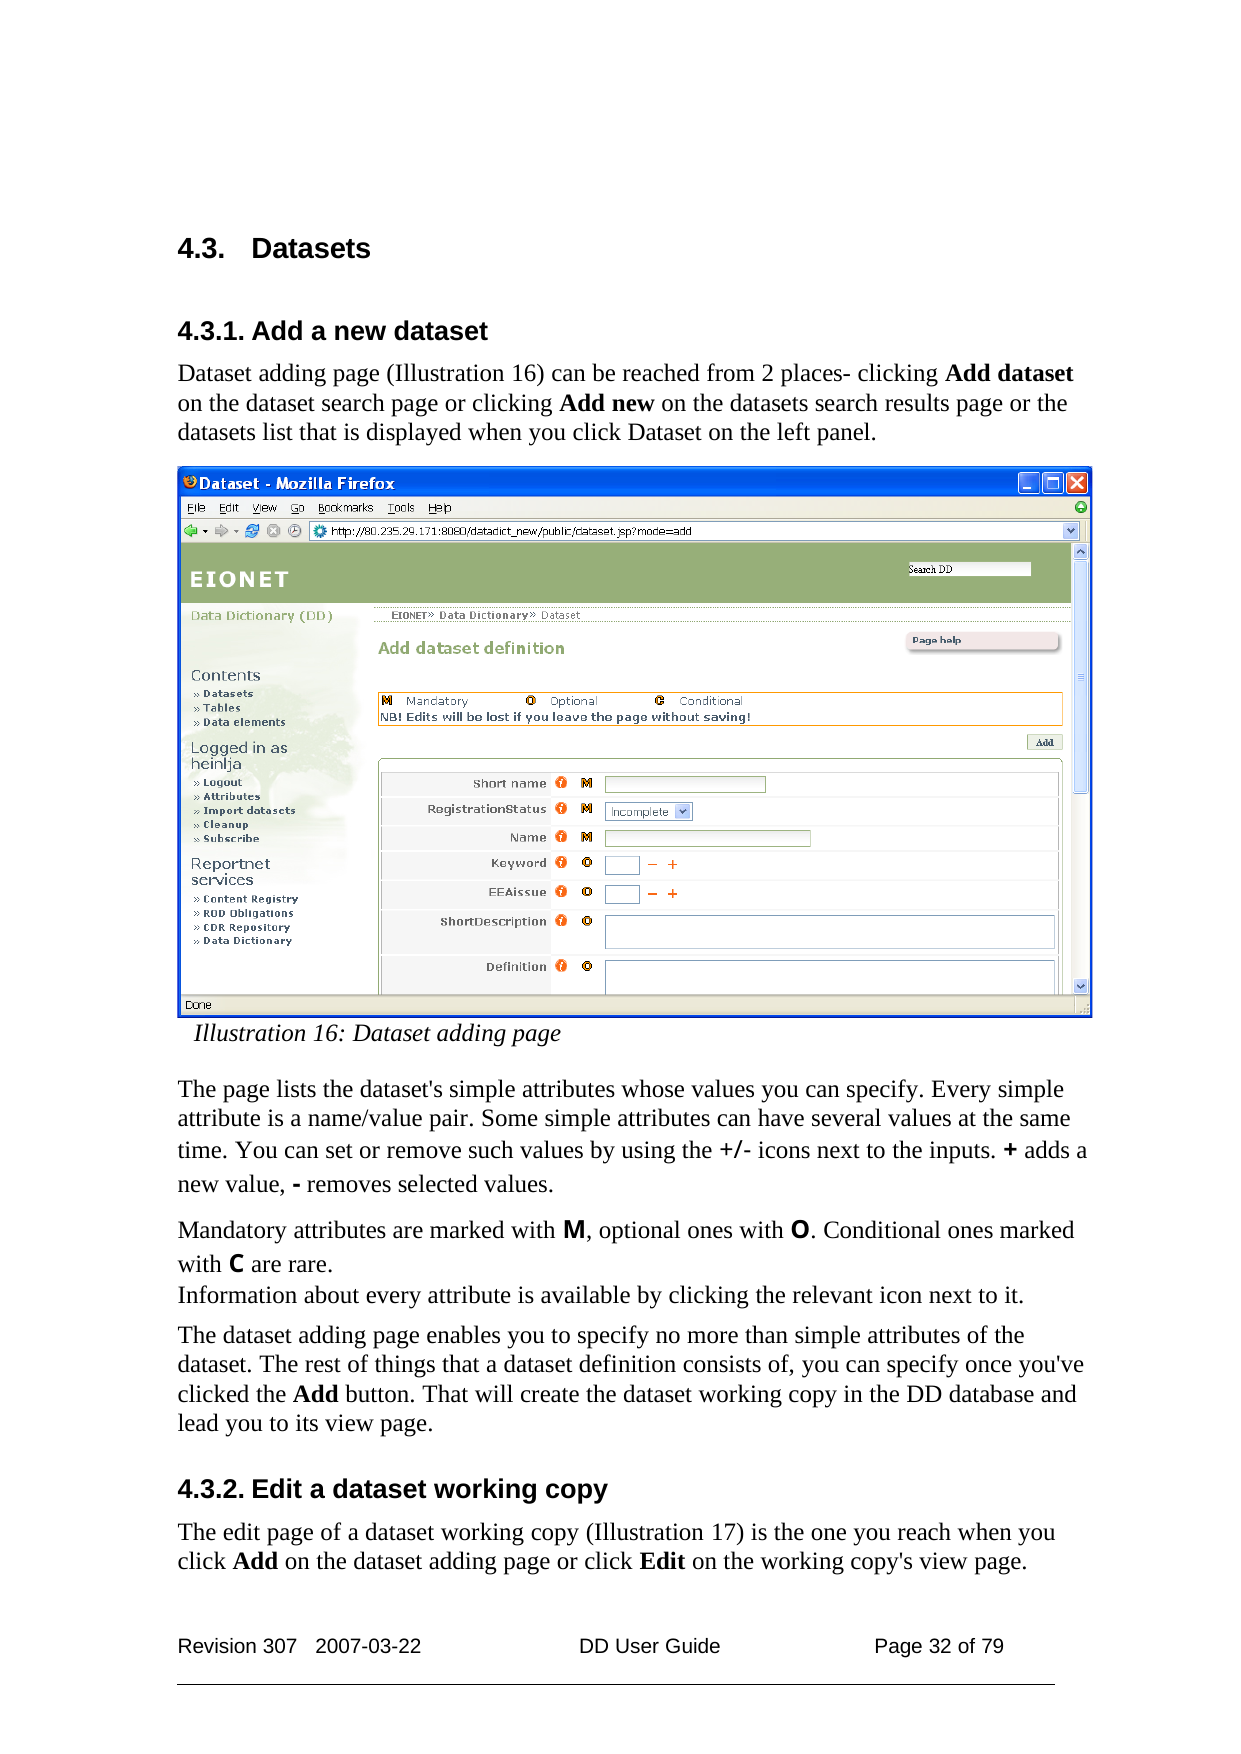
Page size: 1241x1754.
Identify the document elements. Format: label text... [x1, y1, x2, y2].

picture [177, 466, 1093, 1018]
text The edit page of a dataset working copy (Illustration 17) is the one you reach when you click Add on the dataset adding page or click Edit on the working copy's view page. [177, 1517, 1092, 1575]
subtitle Datasets [177, 231, 1092, 265]
text Dataset adding page (Illustration 16) can be reached from 2 places- clicking Add dataset on the dataset search page or clicking Add new on the datasets search results page or the datasets list that is displayed when you click Dataset on the left panel. [177, 358, 1092, 446]
text Illustration 16: Dataset adding page [194, 1018, 1076, 1047]
subtitle Add a new dataset [177, 315, 1092, 346]
text The page lists the dataset's simple attributes whose values you can specify. Every simple attribute is a name/value pair. Some simple attributes can have several values at the same time. You can set or remove such values by using the +/- icons next to the inputs. + adds a new value, - removes selected values. [177, 1074, 1092, 1200]
text Mandatory attributes are marked with M, optional ones with O. Conditional ones marked with C are rare. Information about every attribute is available by clicking the relevant icon next to it. [177, 1212, 1092, 1308]
subtitle Edit a dataset working copy [177, 1473, 1092, 1504]
text The dataset adding page enables you to specify no more than simple attributes of the dataset. The rest of things that a dataset definition consists of, you can specify once you've clicked the Add button. That will create the dataset working copy in the DD database and lead you to its view page. [177, 1320, 1092, 1437]
